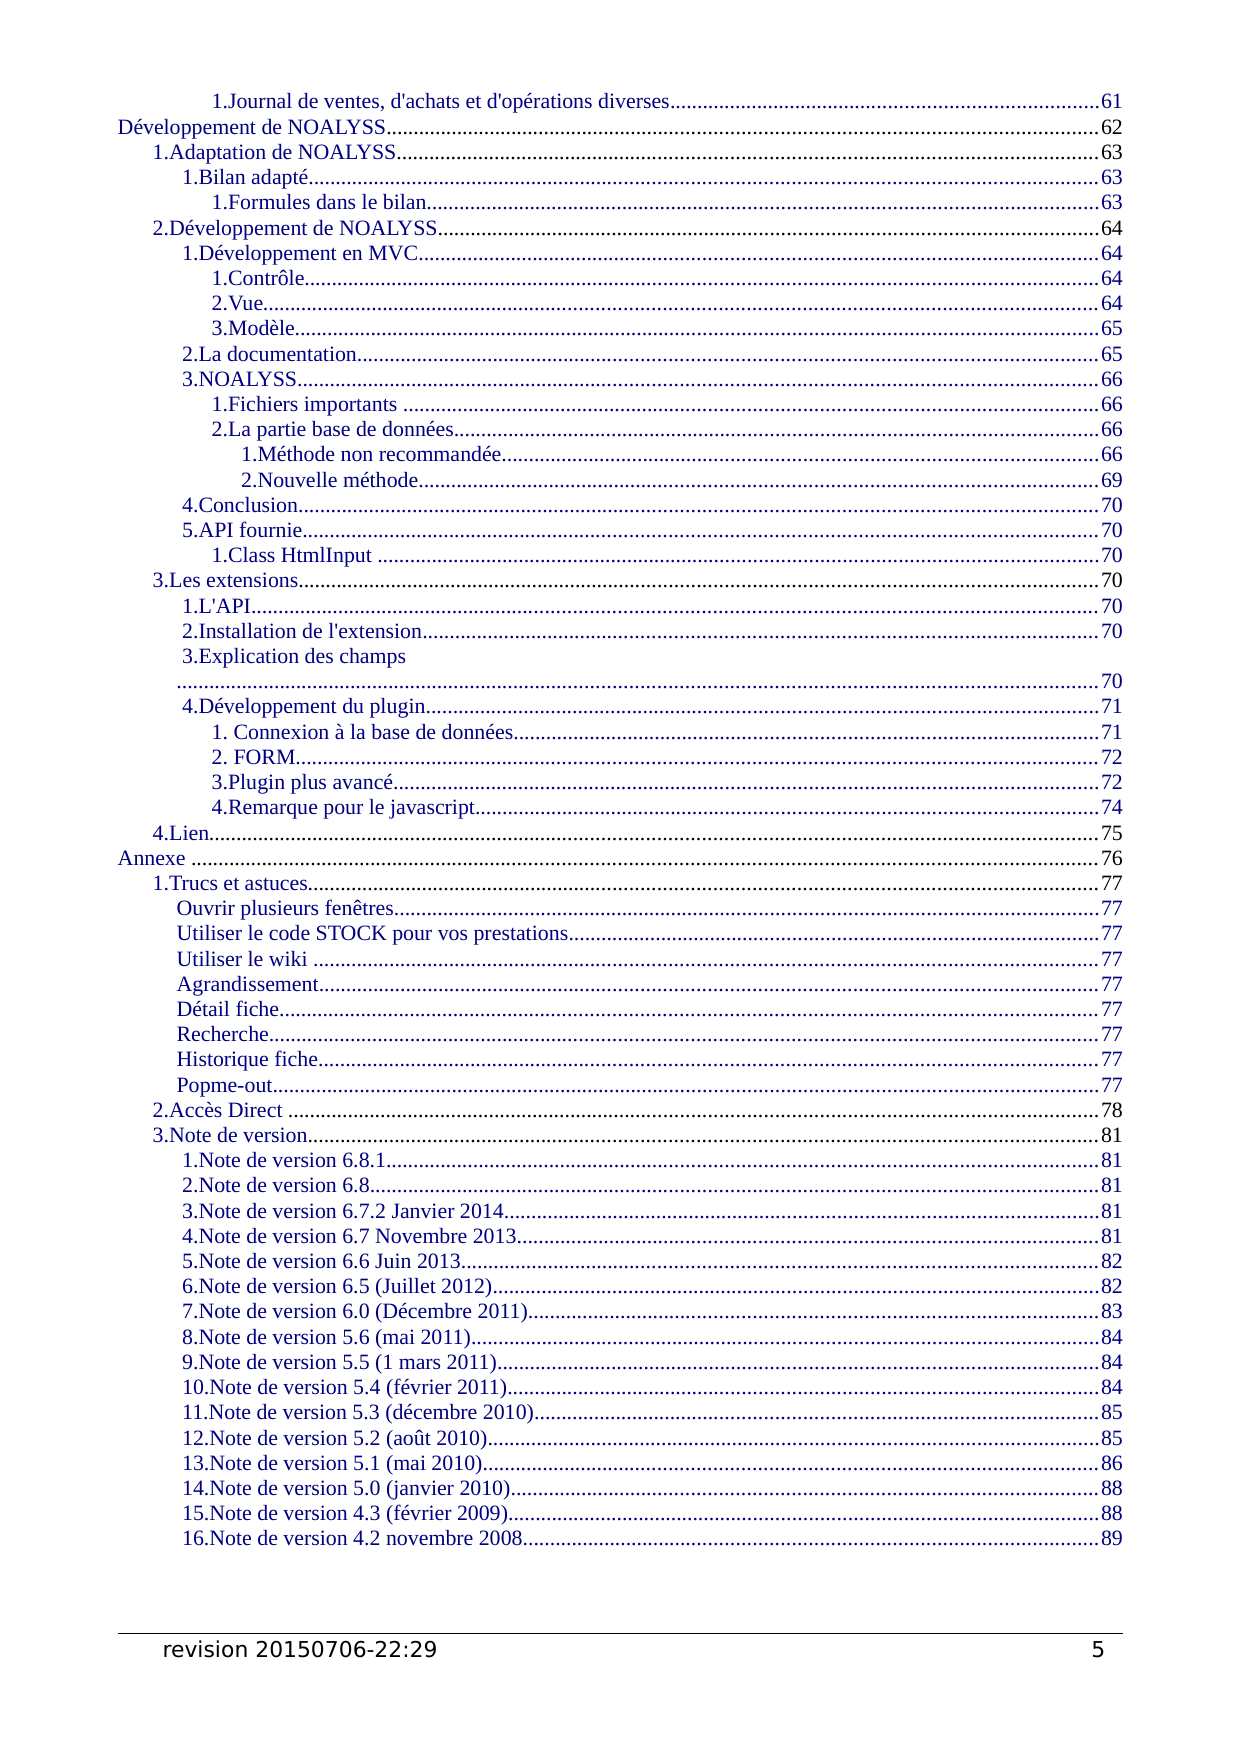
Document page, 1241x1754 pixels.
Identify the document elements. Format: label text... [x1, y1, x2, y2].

text 2.Note de version 6.8 81 [176, 1172, 1123, 1198]
text 1.Contrôle 64 [206, 265, 1123, 290]
text Recherche 77 [176, 1021, 1123, 1046]
text 8.Note de version 5.6 (mai 2011) 84 [176, 1324, 1123, 1349]
text 3.NOALYSS 66 [176, 366, 1123, 391]
text 1.Adaptation de NOALYSS 63 [147, 139, 1123, 164]
text 6.Note de version 6.5 (Juillet 2012) 82 [176, 1273, 1123, 1298]
text Annexe 76 [117, 845, 1123, 870]
text 3.Note de version 81 [147, 1122, 1123, 1147]
text 10.Note de version 5.4 (février 2011) 84 [176, 1374, 1123, 1399]
text 5.API fournie 70 [176, 517, 1123, 542]
text Historique fiche 77 [176, 1046, 1123, 1072]
text 7.Note de version 6.0 (Décembre 2011) 83 [176, 1298, 1123, 1324]
text 3.Modèle 65 [206, 315, 1123, 341]
text Développement de NOALYSS 62 [117, 114, 1123, 139]
text 1. Connexion à la base de données 71 [206, 719, 1123, 744]
text 1.Bilan adapté 63 [176, 164, 1123, 189]
text 3.Note de version 6.7.2 Janvier 2014 81 [176, 1198, 1123, 1223]
text 3.Explication des champs 70 [176, 643, 1123, 693]
text Détail fiche 77 [176, 996, 1123, 1021]
text 4.Développement du plugin 71 [176, 693, 1123, 719]
text Utiliser le code STOCK pour vos prestations 77 [176, 920, 1123, 946]
text Popme-out 77 [176, 1072, 1123, 1097]
text 2.La partie base de données 66 [206, 416, 1123, 441]
text 1.L'API 70 [176, 593, 1123, 618]
text 4.Remarque pour le javascript 74 [206, 794, 1123, 819]
text 3.Plugin plus avancé 72 [206, 769, 1123, 794]
text 1.Trucs et astuces 77 [147, 870, 1123, 895]
text 4.Conclusion 70 [176, 492, 1123, 517]
text 2.Vue 64 [206, 290, 1123, 315]
text 5.Note de version 6.6 Juin 2013 82 [176, 1248, 1123, 1273]
text 1.Class HtmlInput 70 [206, 542, 1123, 567]
text 4.Lien 75 [147, 819, 1123, 845]
text 4.Note de version 6.7 Novembre 2013 81 [176, 1223, 1123, 1248]
text Utiliser le wiki 77 [176, 946, 1123, 971]
text 1.Fichiers importants 66 [206, 391, 1123, 416]
text 3.Les extensions 70 [147, 567, 1123, 593]
text 9.Note de version 5.5 (1 mars 2011) 84 [176, 1349, 1123, 1374]
text Agrandissement 77 [176, 971, 1123, 996]
text 2.Installation de l'extension 70 [176, 618, 1123, 643]
text 15.Note de version 4.3 (février 2009) 88 [176, 1500, 1123, 1525]
text 14.Note de version 5.0 (janvier 2010) 88 [176, 1475, 1123, 1500]
text 11.Note de version 5.3 (décembre 2010) 85 [176, 1399, 1123, 1424]
text 2. FORM 72 [206, 744, 1123, 769]
text 16.Note de version 4.2 novembre 2008 89 [176, 1525, 1123, 1551]
text 13.Note de version 5.1 (mai 2010) 86 [176, 1450, 1123, 1475]
text 2.Nouvelle méthode 69 [235, 467, 1123, 492]
text 2.Accès Direct 78 [147, 1097, 1123, 1122]
text 1.Méthode non recommandée 66 [235, 441, 1123, 467]
text Ouvrir plusieurs fenêtres 77 [176, 895, 1123, 920]
text 12.Note de version 5.2 (août 2010) 85 [176, 1424, 1123, 1450]
text 1.Note de version 6.8.1 81 [176, 1147, 1123, 1172]
text 1.Formules dans le bilan 63 [206, 189, 1123, 214]
text 1.Développement en MVC 64 [176, 240, 1123, 265]
text 1.Journal de ventes, d'achats et d'opérations diverses 61 [206, 88, 1123, 114]
text 2.Développement de NOALYSS 64 [147, 214, 1123, 240]
text 2.La documentation 65 [176, 341, 1123, 366]
